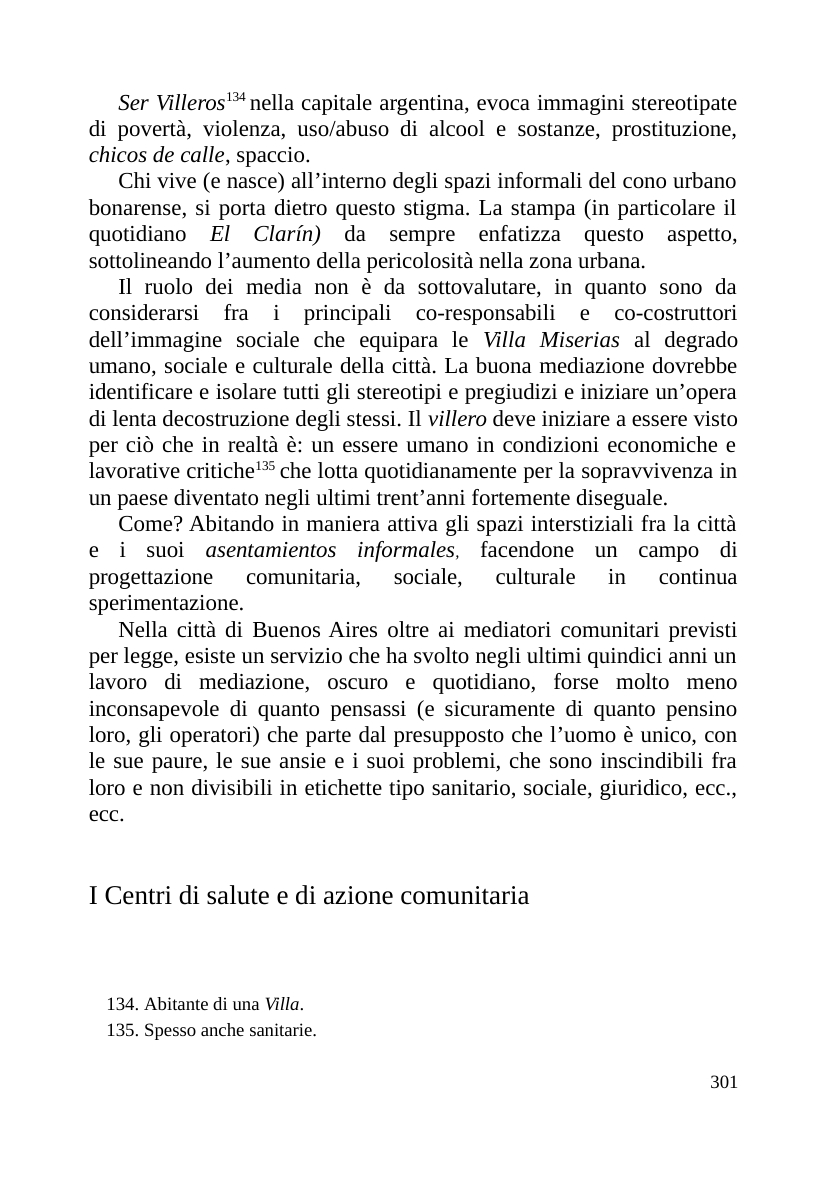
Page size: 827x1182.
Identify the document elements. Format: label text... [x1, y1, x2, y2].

text Come? Abitando in maniera attiva gli spazi interstiziali fra la città e i suoi asentamientos informales, facendone un campo di progettazione comunitaria, sociale, culturale in continua sperimentazione. [88, 510, 738, 616]
text Nella città di Buenos Aires oltre ai mediatori comunitari previsti per legge, esiste un servizio che ha svolto negli ultimi quindici anni un lavoro di mediazione, oscuro e quotidiano, forse molto meno inconsapevole di quanto pensassi (e sicuramente di quanto pensino loro, gli operatori) che parte dal presupposto che l’uomo è unico, con le sue paure, le sue ansie e i suoi problemi, che sono inscindibili fra loro e non divisibili in etichette tipo sanitario, sociale, giuridico, ecc., ecc. [88, 616, 738, 826]
text Il ruolo dei media non è da sottovalutare, in quanto sono da considerarsi fra i principali co-responsabili e co-costruttori dell’immagine sociale che equipara le Villa Miserias al degrado umano, sociale e culturale della città. La buona mediazione dovrebbe identificare e isolare tutti gli stereotipi e pregiudizi e iniziare un’opera di lenta decostruzione degli stessi. Il villero deve iniziare a essere visto per ciò che in realtà è: un essere umano in condizioni economiche e lavorative critiche che lotta quotidianamente per la sopravvivenza in un paese diventato negli ultimi trent’anni fortemente diseguale. [88, 273, 738, 510]
text Ser Villeros nella capitale argentina, evoca immagini stereotipate di povertà, violenza, uso/abuso di alcool e sostanze, prostituzione, chicos de calle, spaccio. [88, 88, 738, 168]
text Chi vive (e nasce) all’interno degli spazi informali del cono urbano bonarense, si porta dietro questo stigma. La stampa (in particolare il quotidiano El Clarín) da sempre enfatizza questo aspetto, sottolineando l’aumento della pericolosità nella zona urbana. [88, 168, 738, 273]
text Spesso anche sanitarie. [88, 1016, 738, 1042]
subtitle I Centri di salute e di azione comunitaria [88, 879, 738, 910]
text Abitante di una Villa. [88, 991, 738, 1016]
